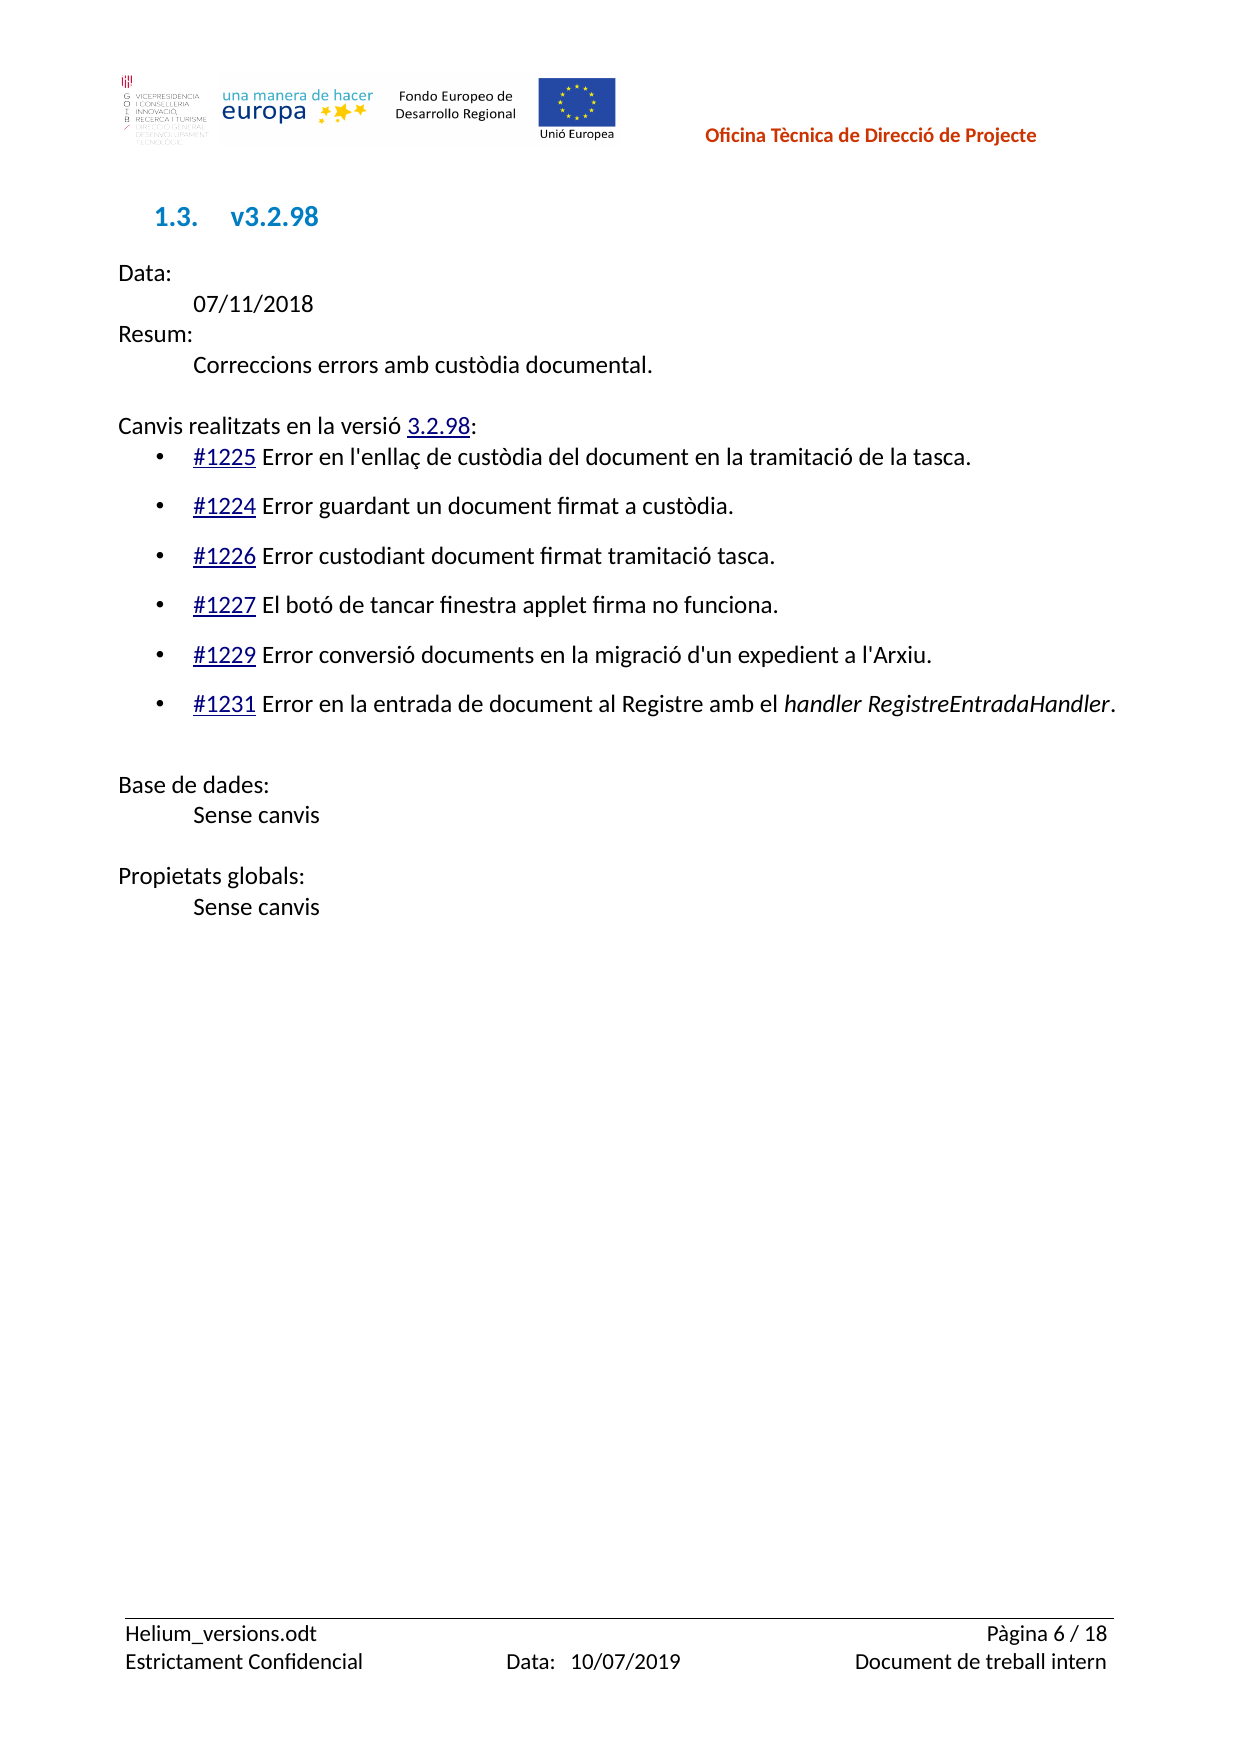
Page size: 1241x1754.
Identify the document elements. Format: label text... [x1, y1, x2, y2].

subtitle v3.2.98 [153, 198, 1122, 234]
text Data: [118, 258, 1122, 288]
text Resum: [118, 319, 1122, 349]
list #1226 Error custodiant document firmat tramitació tasca. [156, 540, 1122, 570]
text Correccions errors amb custòdia documental. [118, 349, 1122, 380]
text Sense canvis [118, 891, 1122, 921]
list #1227 El botó de tancar finestra applet firma no funciona. [156, 589, 1122, 620]
text Sense canvis [118, 799, 1122, 830]
text 07/11/2018 [118, 288, 1122, 319]
list #1229 Error conversió documents en la migració d'un expedient a l'Arxiu. [156, 639, 1122, 669]
text Propietats globals: [118, 860, 1122, 891]
list #1224 Error guardant un document firmat a custòdia. [156, 490, 1122, 521]
text Canvis realitzats en la versió 3.2.98: [118, 410, 1122, 441]
text Base de dades: [118, 769, 1122, 799]
list #1225 Error en l'enllaç de custòdia del document en la tramitació de la tasca. [156, 441, 1122, 471]
list #1231 Error en la entrada de document al Registre amb el handler RegistreEntradaHandler. [156, 689, 1122, 719]
picture [118, 73, 213, 147]
picture [219, 73, 621, 147]
